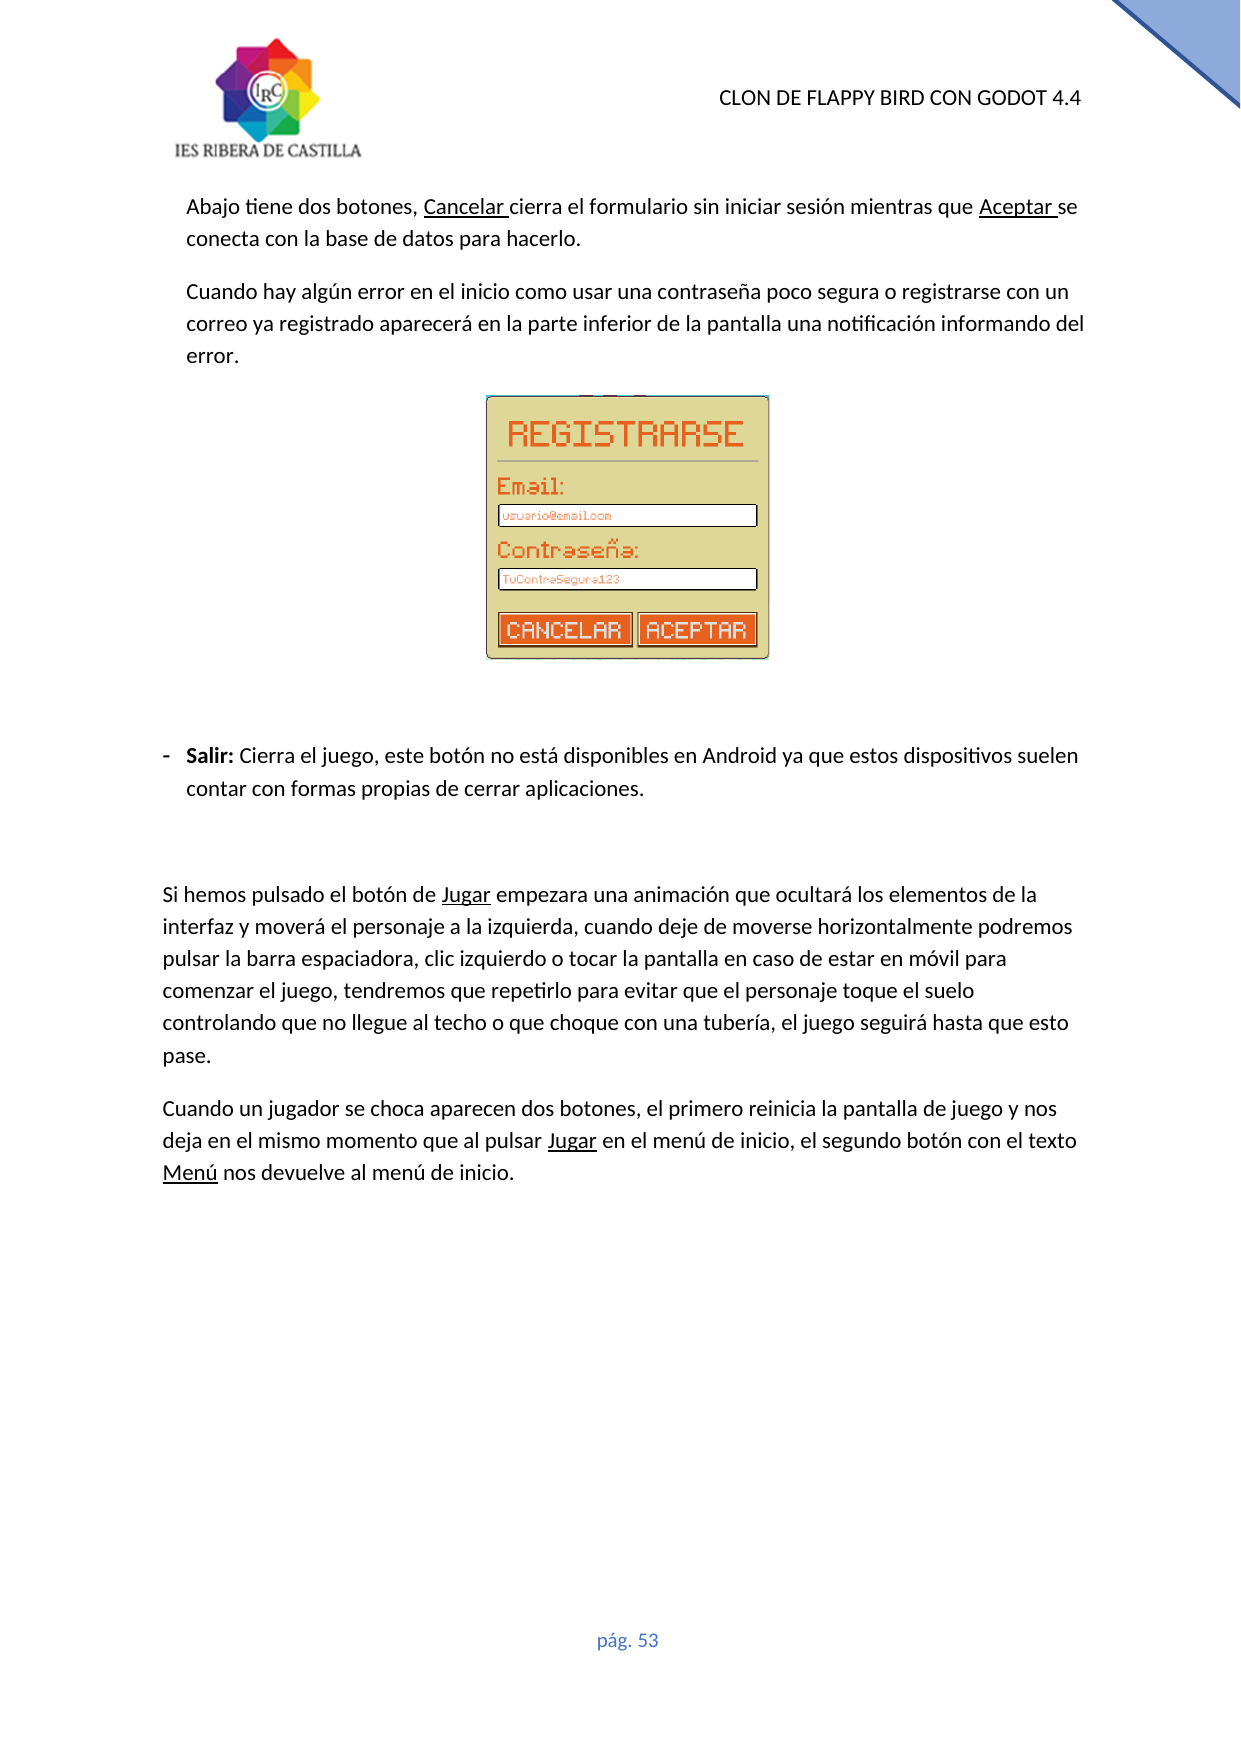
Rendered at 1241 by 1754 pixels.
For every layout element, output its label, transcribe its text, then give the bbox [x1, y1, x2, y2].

picture [485, 395, 770, 660]
list Salir: Cierra el juego, este botón no está disponibles en Android ya que estos dispositivos suelen contar con formas propias de cerrar aplicaciones. [162, 742, 1093, 802]
text Si hemos pulsado el botón de Jugar empezara una animación que ocultará los elementos de la interfaz y moverá el personaje a la izquierda, cuando deje de moverse horizontalmente podremos pulsar la barra espaciadora, clic izquierdo o tocar la pantalla en caso de estar en móvil para comenzar el juego, tendremos que repetirlo para evitar que el personaje toque el suelo controlando que no llegue al techo o que choque con una tubería, el juego seguirá hasta que esto pase. [162, 880, 1093, 1069]
picture [173, 29, 366, 164]
list Cuando hay algún error en el inicio como usar una contraseña poco segura o registrarse con un correo ya registrado aparecerá en la parte inferior de la pantalla una notificación informando del error. [162, 277, 1093, 369]
list Abajo tiene dos botones, Cancelar cierra el formulario sin iniciar sesión mientras que Aceptar se conecta con la base de datos para hacerlo. [162, 192, 1093, 252]
text Cuando un jugador se choca aparecen dos botones, el primero reinicia la pantalla de juego y nos deja en el mismo momento que al pulsar Jugar en el menú de inicio, el segundo botón con el texto Menú nos devuelve al menú de inicio. [162, 1094, 1093, 1186]
